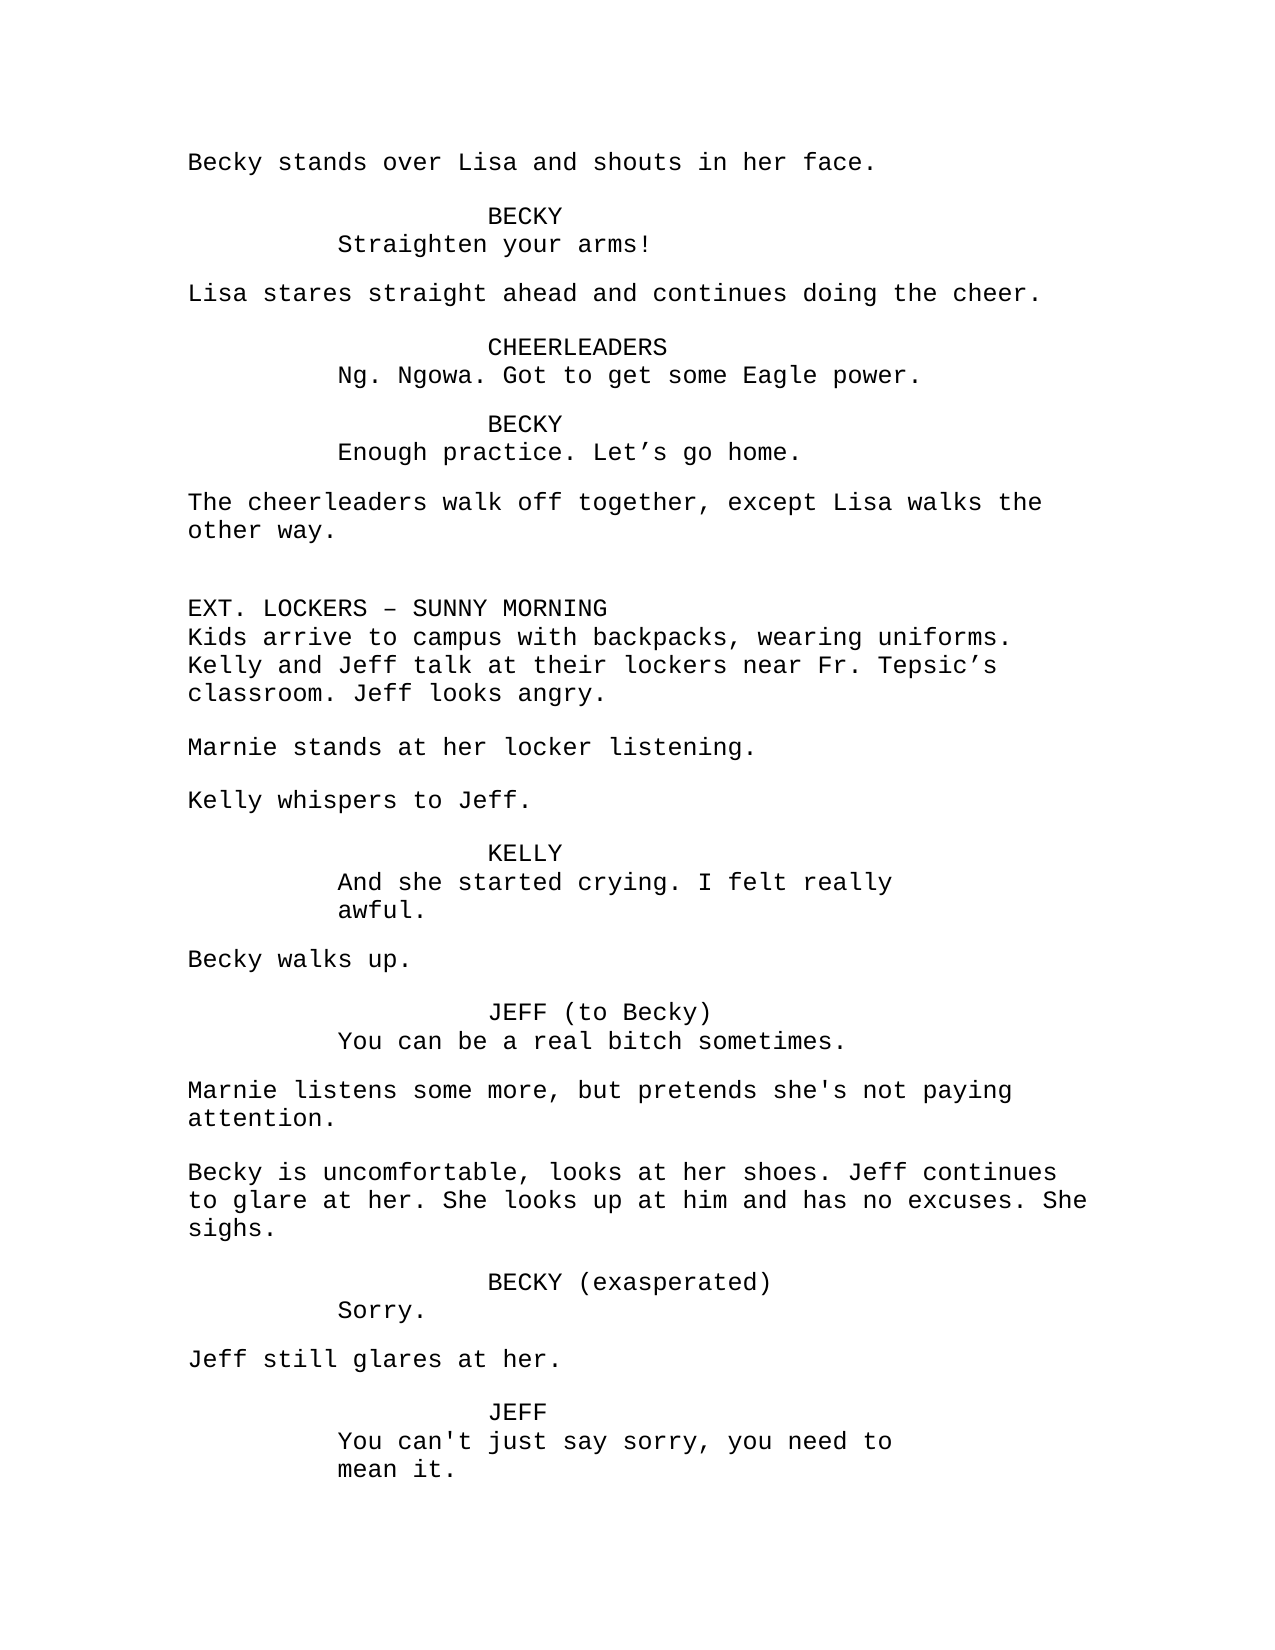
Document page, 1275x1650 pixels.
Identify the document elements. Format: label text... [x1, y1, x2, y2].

text Lisa stares straight ahead and continues doing the cheer. [187, 281, 1087, 309]
text BECKY (exasperated) [187, 1269, 1087, 1297]
text JEFF [187, 1400, 1087, 1428]
text Marnie listens some more, but pretends she's not paying attention. [187, 1077, 1087, 1134]
text Jeff still glares at her. [187, 1347, 1087, 1375]
text Ng. Ngowa. Got to get some Eagle power. [337, 362, 937, 391]
text Sorry. [337, 1297, 937, 1326]
text The cheerleaders walk off together, except Lisa walks the other way. [187, 489, 1087, 546]
text Becky stands over Lisa and shouts in her face. [187, 150, 1087, 178]
subtitle EXT. LOCKERS – SUNNY MORNING [187, 596, 1087, 624]
text JEFF (to Becky) [187, 1000, 1087, 1028]
text Enough practice. Let’s go home. [337, 440, 937, 468]
text BECKY [187, 203, 1087, 232]
text Straighten your arms! [337, 232, 937, 260]
text Marnie stands at her locker listening. [187, 734, 1087, 762]
text You can't just say sorry, you need to mean it. [337, 1428, 937, 1485]
text And she started crying. I felt really awful. [337, 869, 937, 926]
text CHEERLEADERS [187, 334, 1087, 362]
text You can be a real bitch sometimes. [337, 1028, 937, 1057]
text KELLY [187, 841, 1087, 869]
text Becky is uncomfortable, looks at her shoes. Jeff continues to glare at her. She looks up at him and has no excuses. She sighs. [187, 1159, 1087, 1244]
text Becky walks up. [187, 947, 1087, 975]
text BECKY [187, 412, 1087, 440]
text Kids arrive to campus with backpacks, wearing uniforms. Kelly and Jeff talk at their lockers near Fr. Tepsic’s classroom. Jeff looks angry. [187, 624, 1087, 709]
text Kelly whispers to Jeff. [187, 787, 1087, 816]
